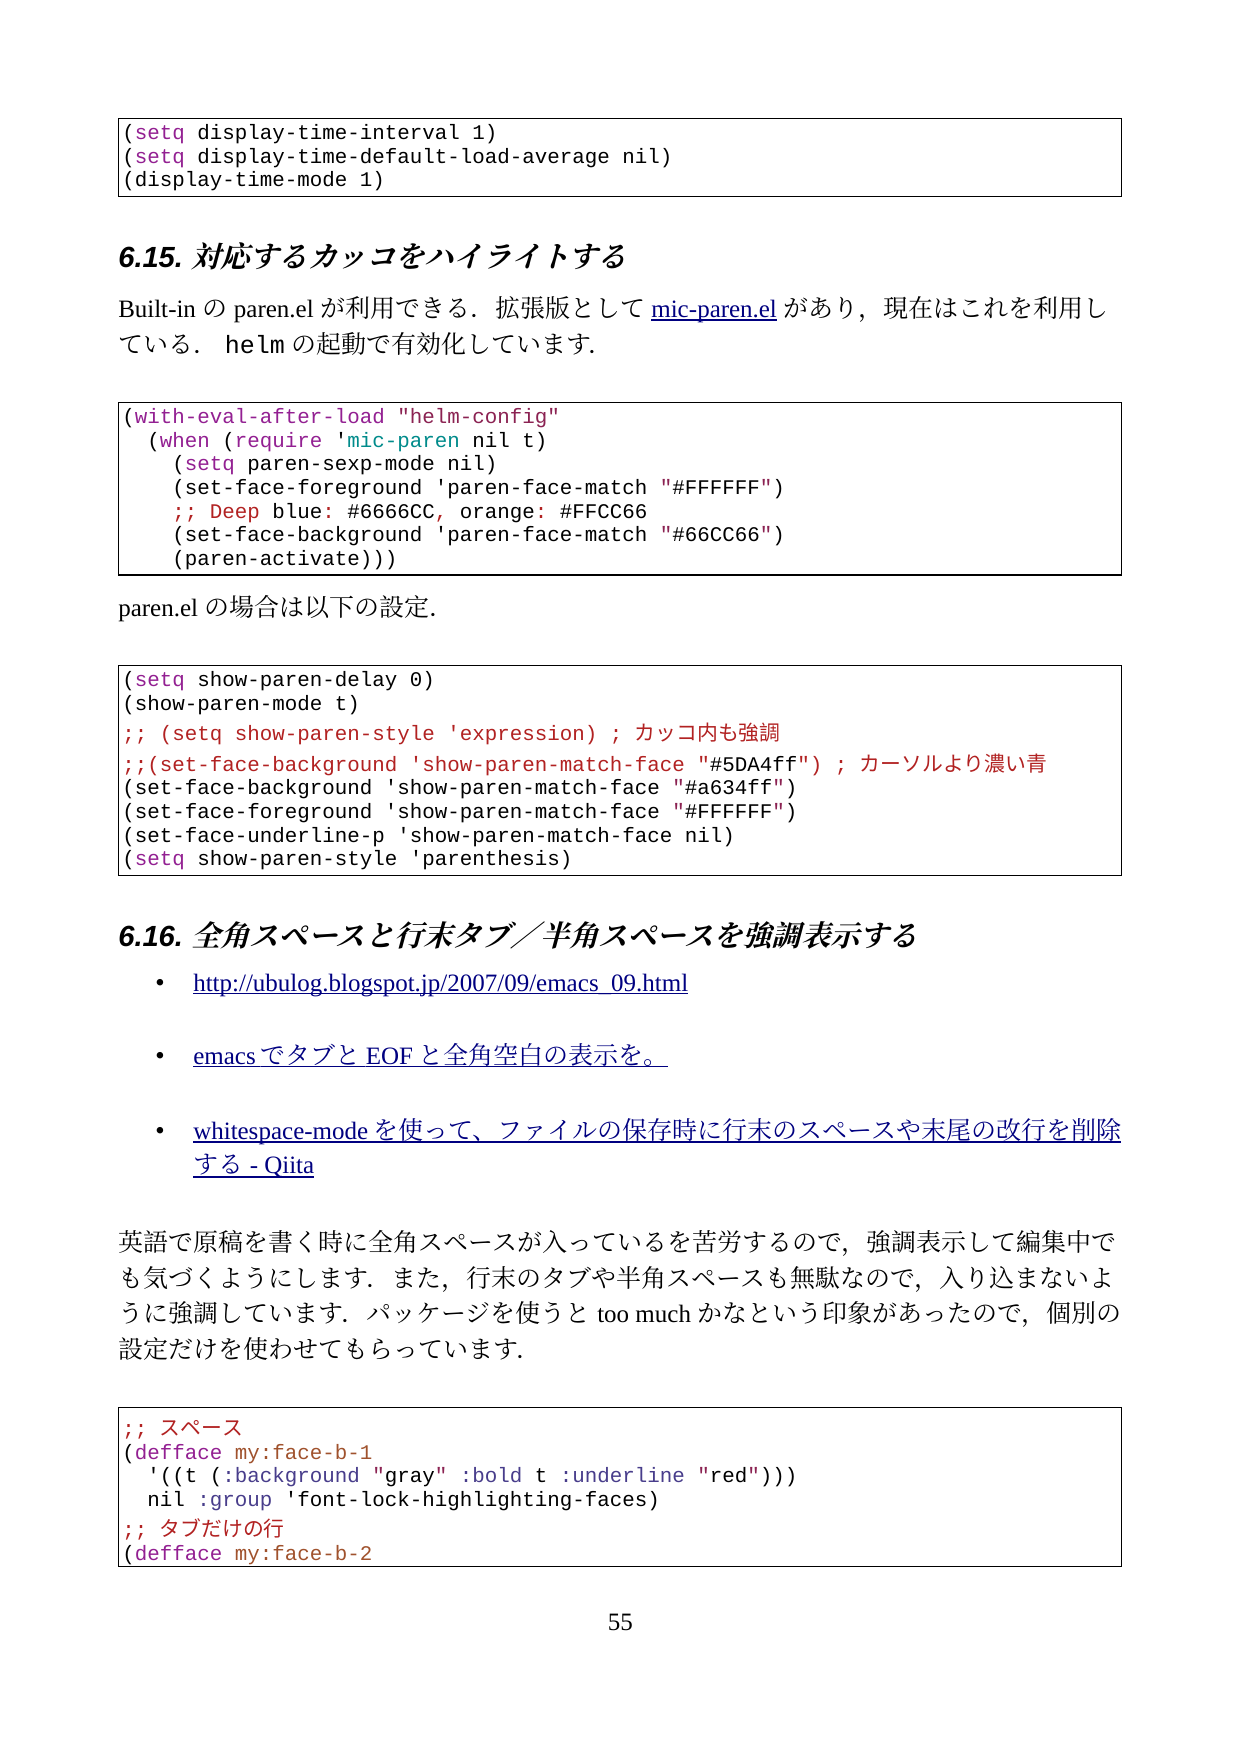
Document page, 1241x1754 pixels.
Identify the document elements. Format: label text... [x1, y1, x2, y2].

text nil :group 'font-lock-highlighting-faces) [119, 1485, 1121, 1509]
text (defface my:face-b-1 [119, 1438, 1121, 1461]
subtitle 対応するカッコをハイライトする [118, 234, 1122, 276]
list whitespace-modeを使って、ファイルの保存時に行末のスペースや末尾の改行を削除する - Qiita [156, 1113, 1122, 1210]
text (set-face-underline-p 'show-paren-match-face nil) [119, 821, 1121, 844]
text (set-face-foreground 'show-paren-match-face "#FFFFFF") [119, 797, 1121, 821]
text '((t (:background "gray" :bold t :underline "red"))) [119, 1461, 1121, 1485]
text (setq display-time-interval 1) [119, 119, 1121, 142]
text ;;(set-face-background 'show-paren-match-face "#5DA4ff") ; カーソルより濃い青 [119, 743, 1121, 773]
text Built-in の paren.el が利用できる．拡張版として mic-paren.el があり，現在はこれを利用している． helm の起動で有効化しています． [118, 289, 1122, 390]
text 英語で原稿を書く時に全角スペースが入っているを苦労するので，強調表示して編集中でも気づくようにします．また，行末のタブや半角スペースも無駄なので，入り込まないように強調しています．パッケージを使うと too much かなという印象があったので，個別の設定だけを使わせてもらっています． [118, 1222, 1122, 1395]
text (display-time-mode 1) [119, 165, 1121, 196]
text ;; タブだけの行 [119, 1509, 1121, 1539]
text (setq paren-sexp-mode nil) [119, 449, 1121, 473]
text (set-face-background 'paren-face-match "#66CC66") [119, 520, 1121, 544]
text paren.el の場合は以下の設定． [118, 588, 1122, 653]
text (set-face-foreground 'paren-face-match "#FFFFFF") [119, 473, 1121, 497]
text ;; Deep blue: #6666CC, orange: #FFCC66 [119, 497, 1121, 520]
list http://ubulog.blogspot.jp/2007/09/emacs_09.html [156, 968, 1122, 1025]
text (show-paren-mode t) [119, 689, 1121, 712]
text (setq display-time-default-load-average nil) [119, 142, 1121, 165]
text (set-face-background 'show-paren-match-face "#a634ff") [119, 773, 1121, 797]
text (setq show-paren-delay 0) [119, 666, 1121, 689]
text ;; スペース [119, 1408, 1121, 1438]
text (paren-activate))) [119, 544, 1121, 574]
text ;; (setq show-paren-style 'expression) ; カッコ内も強調 [119, 712, 1121, 743]
text (when (require 'mic-paren nil t) [119, 426, 1121, 449]
text (defface my:face-b-2 [119, 1539, 1121, 1566]
list emacsでタブとEOFと全角空白の表示を。 [156, 1038, 1122, 1100]
text (with-eval-after-load "helm-config" [119, 403, 1121, 426]
text (setq show-paren-style 'parenthesis) [119, 844, 1121, 875]
subtitle 全角スペースと行末タブ／半角スペースを強調表示する [118, 913, 1122, 955]
